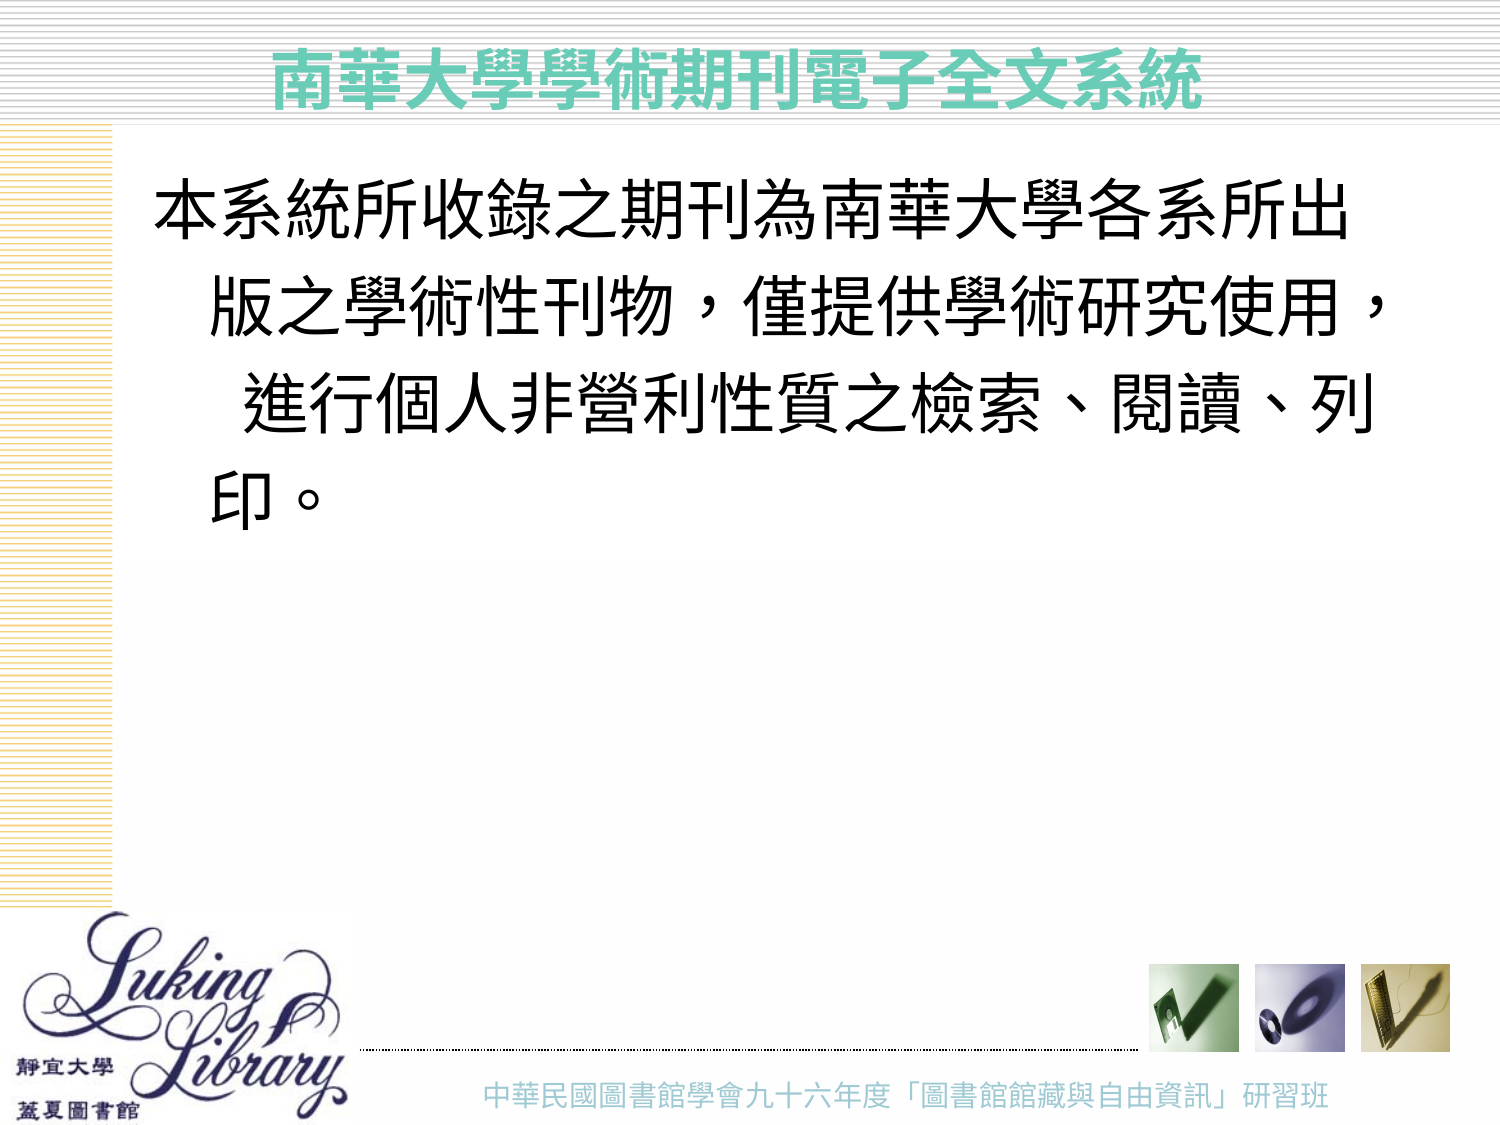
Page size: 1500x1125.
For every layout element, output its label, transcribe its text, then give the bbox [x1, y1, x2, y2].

list 本系統所收錄之期刊為南華大學各系所出版之學術性刊物，僅提供學術研究使用， 進行個人非營利性質之檢索、閱讀、列印。 [137, 149, 1413, 1013]
title 南華大學學術期刊電子全文系統 [74, 27, 1433, 123]
picture [0, 0, 1500, 1125]
picture [1361, 964, 1450, 1052]
picture [1149, 1013, 1239, 1052]
picture [1255, 1013, 1345, 1052]
